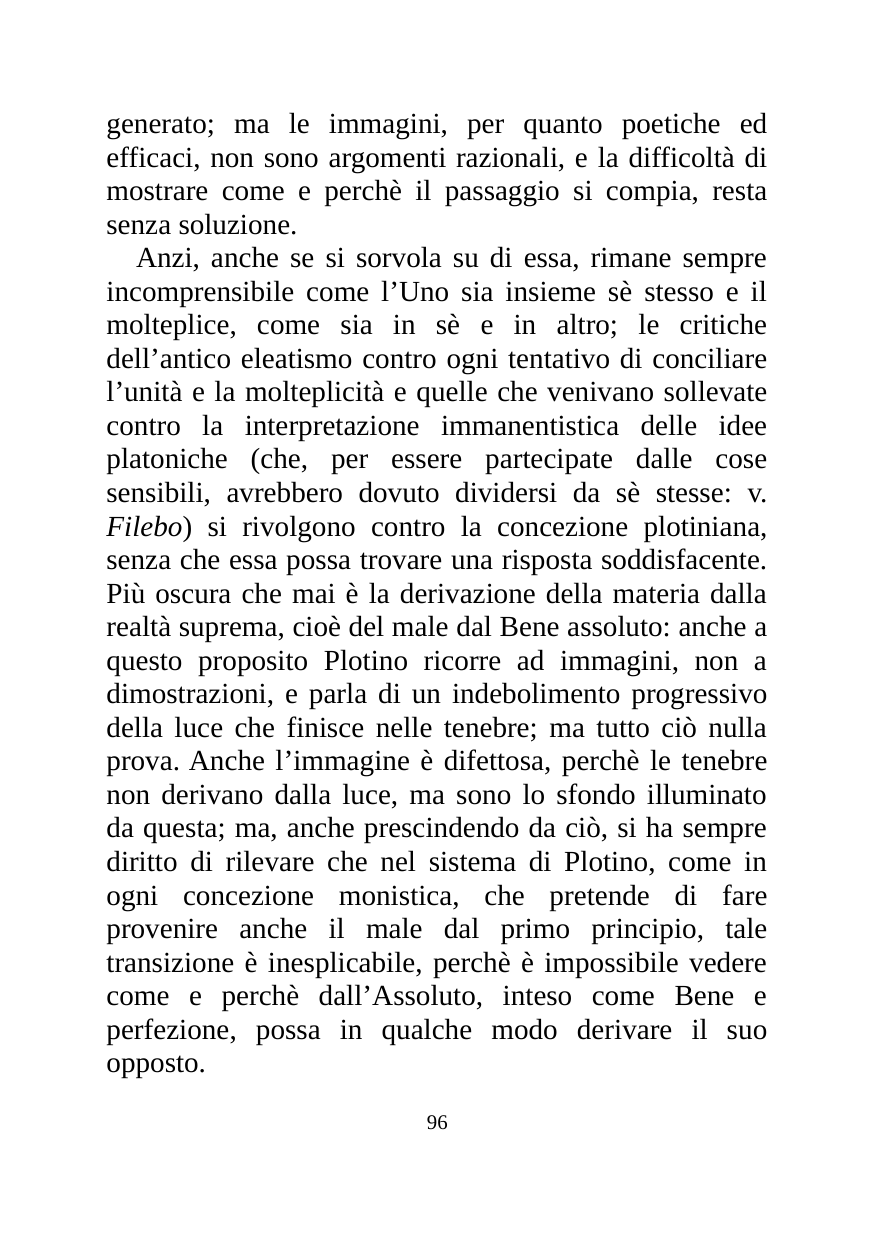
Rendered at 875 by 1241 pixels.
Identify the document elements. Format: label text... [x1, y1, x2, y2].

text generato; ma le immagini, per quanto poetiche ed efficaci, non sono argomenti razionali, e la difficoltà di mostrare come e perchè il passaggio si compia, resta senza soluzione. [106, 106, 768, 240]
text Anzi, anche se si sorvola su di essa, rimane sempre incomprensibile come l’Uno sia insieme sè stesso e il molteplice, come sia in sè e in altro; le critiche dell’antico eleatismo contro ogni tentativo di conciliare l’unità e la molteplicità e quelle che venivano sollevate contro la interpretazione immanentistica delle idee platoniche (che, per essere partecipate dalle cose sensibili, avrebbero dovuto dividersi da sè stesse: v. Filebo) si rivolgono contro la concezione plotiniana, senza che essa possa trovare una risposta soddisfacente. Più oscura che mai è la derivazione della materia dalla realtà suprema, cioè del male dal Bene assoluto: anche a questo proposito Plotino ricorre ad immagini, non a dimostrazioni, e parla di un indebolimento progressivo della luce che finisce nelle tenebre; ma tutto ciò nulla prova. Anche l’immagine è difettosa, perchè le tenebre non derivano dalla luce, ma sono lo sfondo illuminato da questa; ma, anche prescindendo da ciò, si ha sempre diritto di rilevare che nel sistema di Plotino, come in ogni concezione monistica, che pretende di fare provenire anche il male dal primo principio, tale transizione è inesplicabile, perchè è impossibile vedere come e perchè dall’Assoluto, inteso come Bene e perfezione, possa in qualche modo derivare il suo opposto. [106, 240, 768, 1079]
